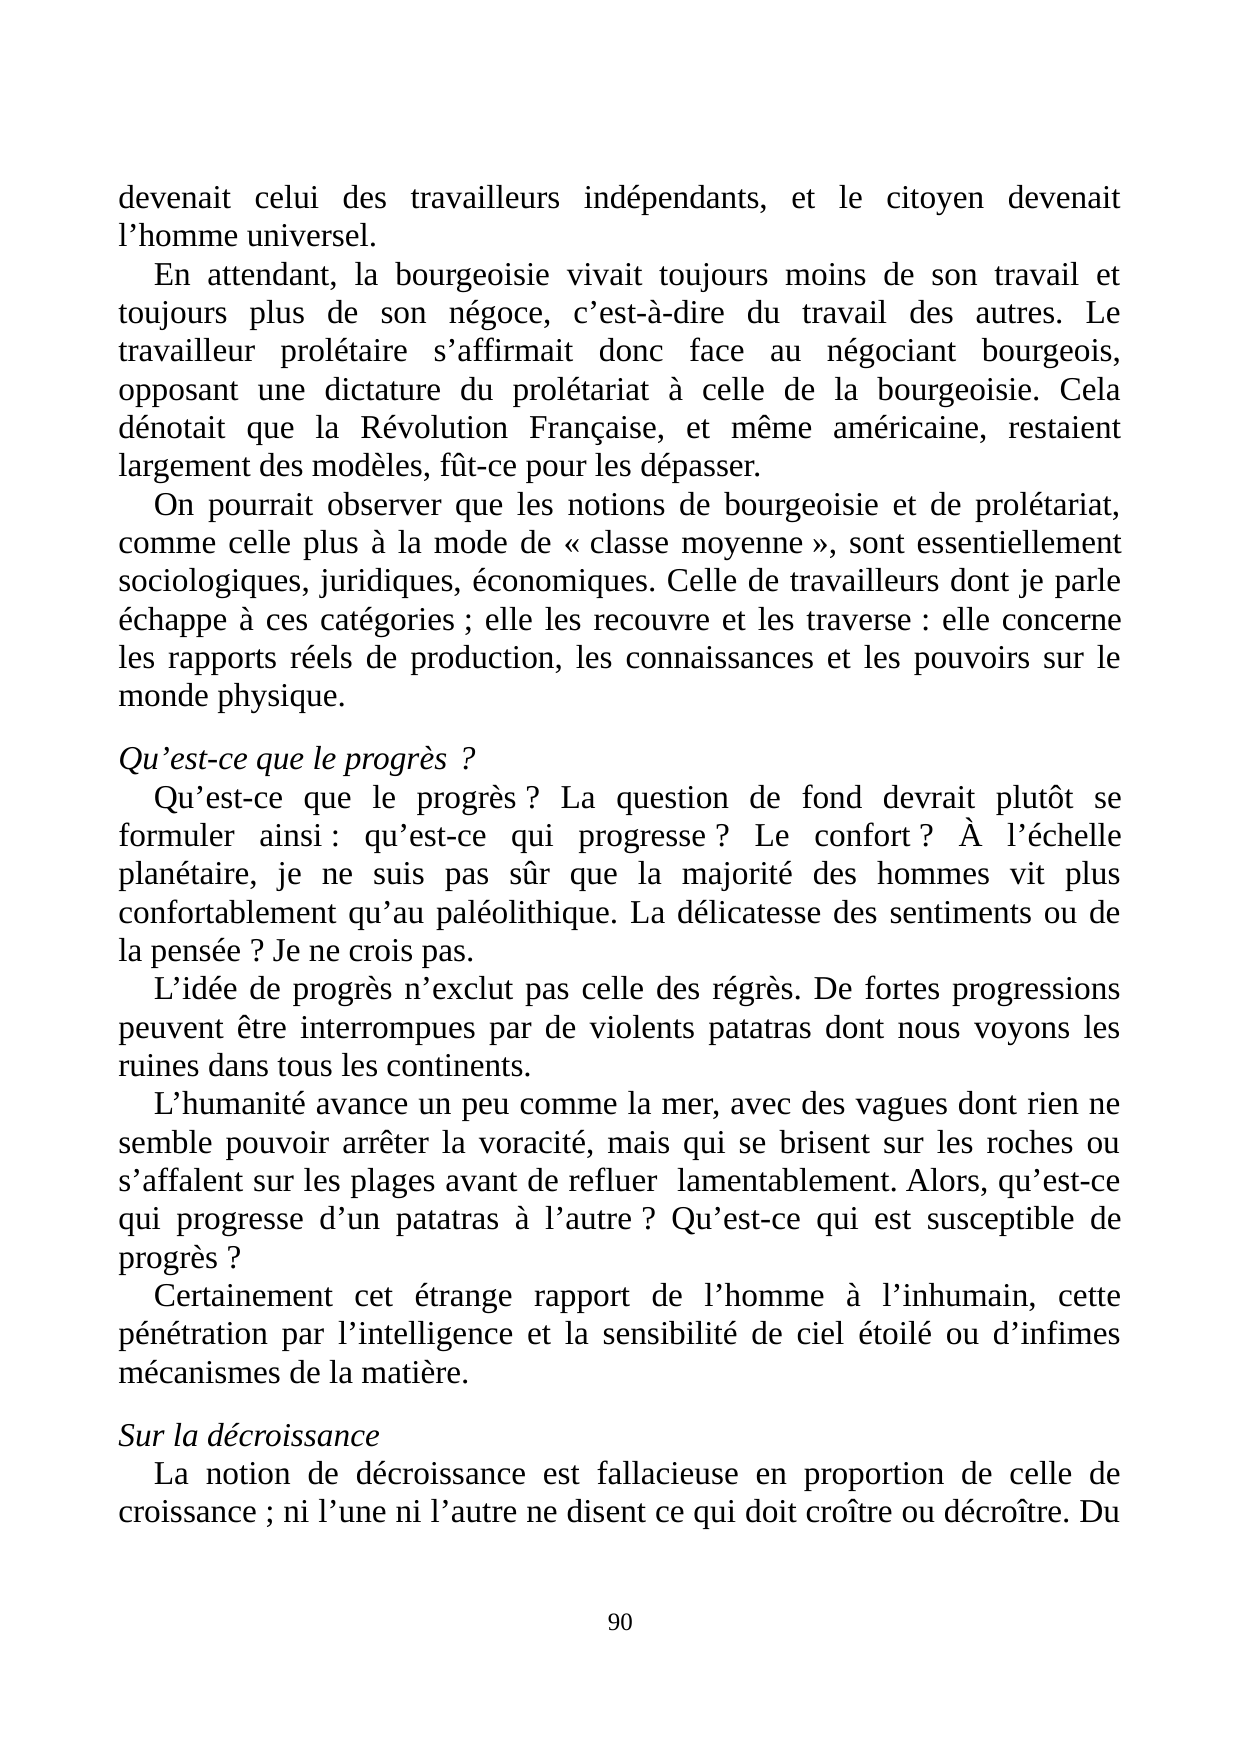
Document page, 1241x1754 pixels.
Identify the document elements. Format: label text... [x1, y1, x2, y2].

subtitle Qu’est-ce que le progrès ? [118, 738, 1122, 777]
text En attendant, la bourgeoisie vivait toujours moins de son travail et toujours plus de son négoce, c’est-à-dire du travail des autres. Le travailleur prolétaire s’affirmait donc face au négociant bourgeois, opposant une dictature du prolétariat à celle de la bourgeoisie. Cela dénotait que la Révolution Française, et même américaine, restaient largement des modèles, fût-ce pour les dépasser. [118, 254, 1122, 484]
text L’idée de progrès n’exclut pas celle des régrès. De fortes progressions peuvent être interrompues par de violents patatras dont nous voyons les ruines dans tous les continents. [118, 968, 1122, 1083]
text Certainement cet étrange rapport de l’homme à l’inhumain, cette pénétration par l’intelligence et la sensibilité de ciel étoilé ou d’infimes mécanismes de la matière. [118, 1275, 1122, 1390]
text On pourrait observer que les notions de bourgeoisie et de prolétariat, comme celle plus à la mode de « classe moyenne », sont essentiellement sociologiques, juridiques, économiques. Celle de travailleurs dont je parle échappe à ces catégories ; elle les recouvre et les traverse : elle concerne les rapports réels de production, les connaissances et les pouvoirs sur le monde physique. [118, 484, 1122, 714]
text La notion de décroissance est fallacieuse en proportion de celle de croissance ; ni l’une ni l’autre ne disent ce qui doit croître ou décroître. Du [118, 1453, 1122, 1530]
text Qu’est-ce que le progrès ? La question de fond devrait plutôt se formuler ainsi : qu’est-ce qui progresse ? Le confort ? À l’échelle planétaire, je ne suis pas sûr que la majorité des hommes vit plus confortablement qu’au paléolithique. La délicatesse des sentiments ou de la pensée ? Je ne crois pas. [118, 777, 1122, 968]
text L’humanité avance un peu comme la mer, avec des vagues dont rien ne semble pouvoir arrêter la voracité, mais qui se brisent sur les roches ou s’affalent sur les plages avant de refluer lamentablement. Alors, qu’est-ce qui progresse d’un patatras à l’autre ? Qu’est-ce qui est susceptible de progrès ? [118, 1083, 1122, 1275]
subtitle Sur la décroissance [118, 1415, 1122, 1453]
text devenait celui des travailleurs indépendants, et le citoyen devenait l’homme universel. [118, 177, 1122, 254]
